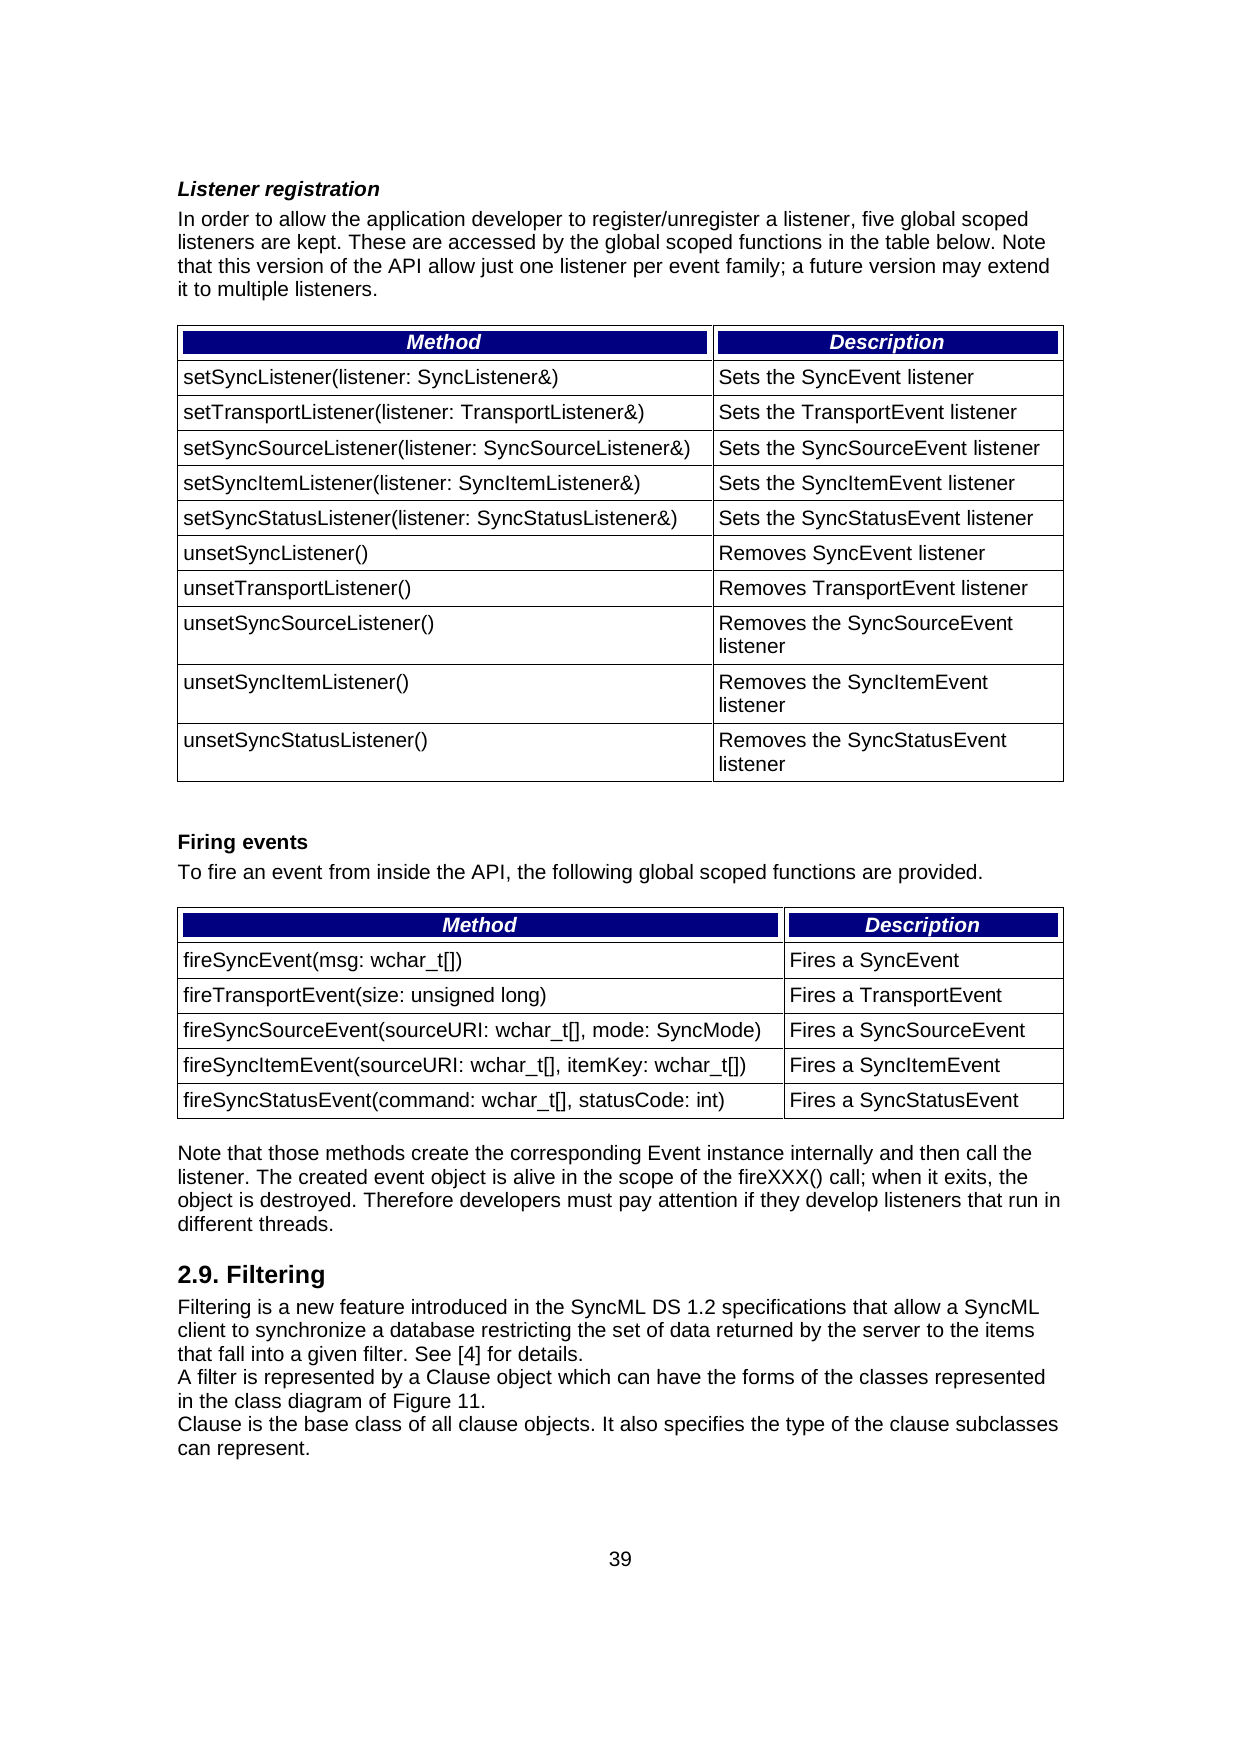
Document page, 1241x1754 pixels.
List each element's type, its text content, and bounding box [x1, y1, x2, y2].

table_cell Removes the SyncStatusEvent listener [714, 724, 1063, 781]
text In order to allow the application developer to register/unregister a listener, five global scoped listeners are kept. These are accessed by the global scoped functions in the table below. Note that this version of the API allow just one listener per event family; a future version may extend it to multiple listeners. [177, 207, 1063, 301]
table_cell setTransportListener(listener: TransportListener&) [178, 396, 712, 430]
table_cell Fires a SyncEvent [785, 943, 1063, 978]
text Clause is the base class of all clause objects. It also specifies the type of the clause subclasses can represent. [177, 1413, 1063, 1460]
text Note that those methods create the corresponding Event instance internally and then call the listener. The created event object is alive in the scope of the fireXXX() call; when it exits, the object is destroyed. Therefore developers must pay attention if they develop listeners that run in different threads. [177, 1142, 1063, 1236]
table_cell Fires a TransportEvent [785, 979, 1063, 1013]
table_cell fireTransportEvent(size: unsigned long) [178, 979, 783, 1013]
table_cell Removes TransportEvent listener [714, 571, 1063, 606]
table_cell Sets the SyncStatusEvent listener [714, 501, 1063, 535]
table_cell fireSyncSourceEvent(sourceURI: wchar_t[], mode: SyncMode) [178, 1014, 783, 1048]
table_cell setSyncSourceListener(listener: SyncSourceListener&) [178, 431, 712, 465]
table_cell unsetSyncListener() [178, 536, 712, 570]
table_cell fireSyncStatusEvent(command: wchar_t[], statusCode: int) [178, 1084, 783, 1118]
table_cell fireSyncEvent(msg: wchar_t[]) [178, 943, 783, 978]
table_cell Sets the SyncEvent listener [714, 361, 1063, 395]
table_cell unsetTransportListener() [178, 571, 712, 606]
table_cell unsetSyncItemListener() [178, 665, 712, 723]
table_cell Sets the SyncItemEvent listener [714, 466, 1063, 500]
table_cell Fires a SyncItemEvent [785, 1049, 1063, 1083]
subtitle Listener registration [177, 177, 1063, 201]
subtitle Firing events [177, 830, 1063, 854]
text To fire an event from inside the API, the following global scoped functions are provided. [177, 860, 1063, 884]
text Filtering is a new feature introduced in the SyncML DS 1.2 specifications that allow a SyncML client to synchronize a database restricting the set of data returned by the server to the items that fall into a given filter. See [4] for details. [177, 1295, 1063, 1366]
table_cell Sets the SyncSourceEvent listener [714, 431, 1063, 465]
table_header Method [178, 908, 783, 942]
table_header Description [785, 908, 1063, 942]
table_header Method [178, 326, 712, 360]
table_cell Sets the TransportEvent listener [714, 396, 1063, 430]
table_cell Removes the SyncSourceEvent listener [714, 607, 1063, 664]
table_cell setSyncListener(listener: SyncListener&) [178, 361, 712, 395]
table_cell unsetSyncStatusListener() [178, 724, 712, 781]
table_cell fireSyncItemEvent(sourceURI: wchar_t[], itemKey: wchar_t[]) [178, 1049, 783, 1083]
table_cell Removes SyncEvent listener [714, 536, 1063, 570]
subtitle Filtering [177, 1261, 1063, 1289]
table_cell setSyncStatusListener(listener: SyncStatusListener&) [178, 501, 712, 535]
table_cell setSyncItemListener(listener: SyncItemListener&) [178, 466, 712, 500]
table_cell Fires a SyncSourceEvent [785, 1014, 1063, 1048]
text A filter is represented by a Clause object which can have the forms of the classes represented in the class diagram of Figure 11. [177, 1366, 1063, 1413]
table_cell Fires a SyncStatusEvent [785, 1084, 1063, 1118]
table_header Description [714, 326, 1063, 360]
table_cell Removes the SyncItemEvent listener [714, 665, 1063, 723]
table_cell unsetSyncSourceListener() [178, 607, 712, 664]
